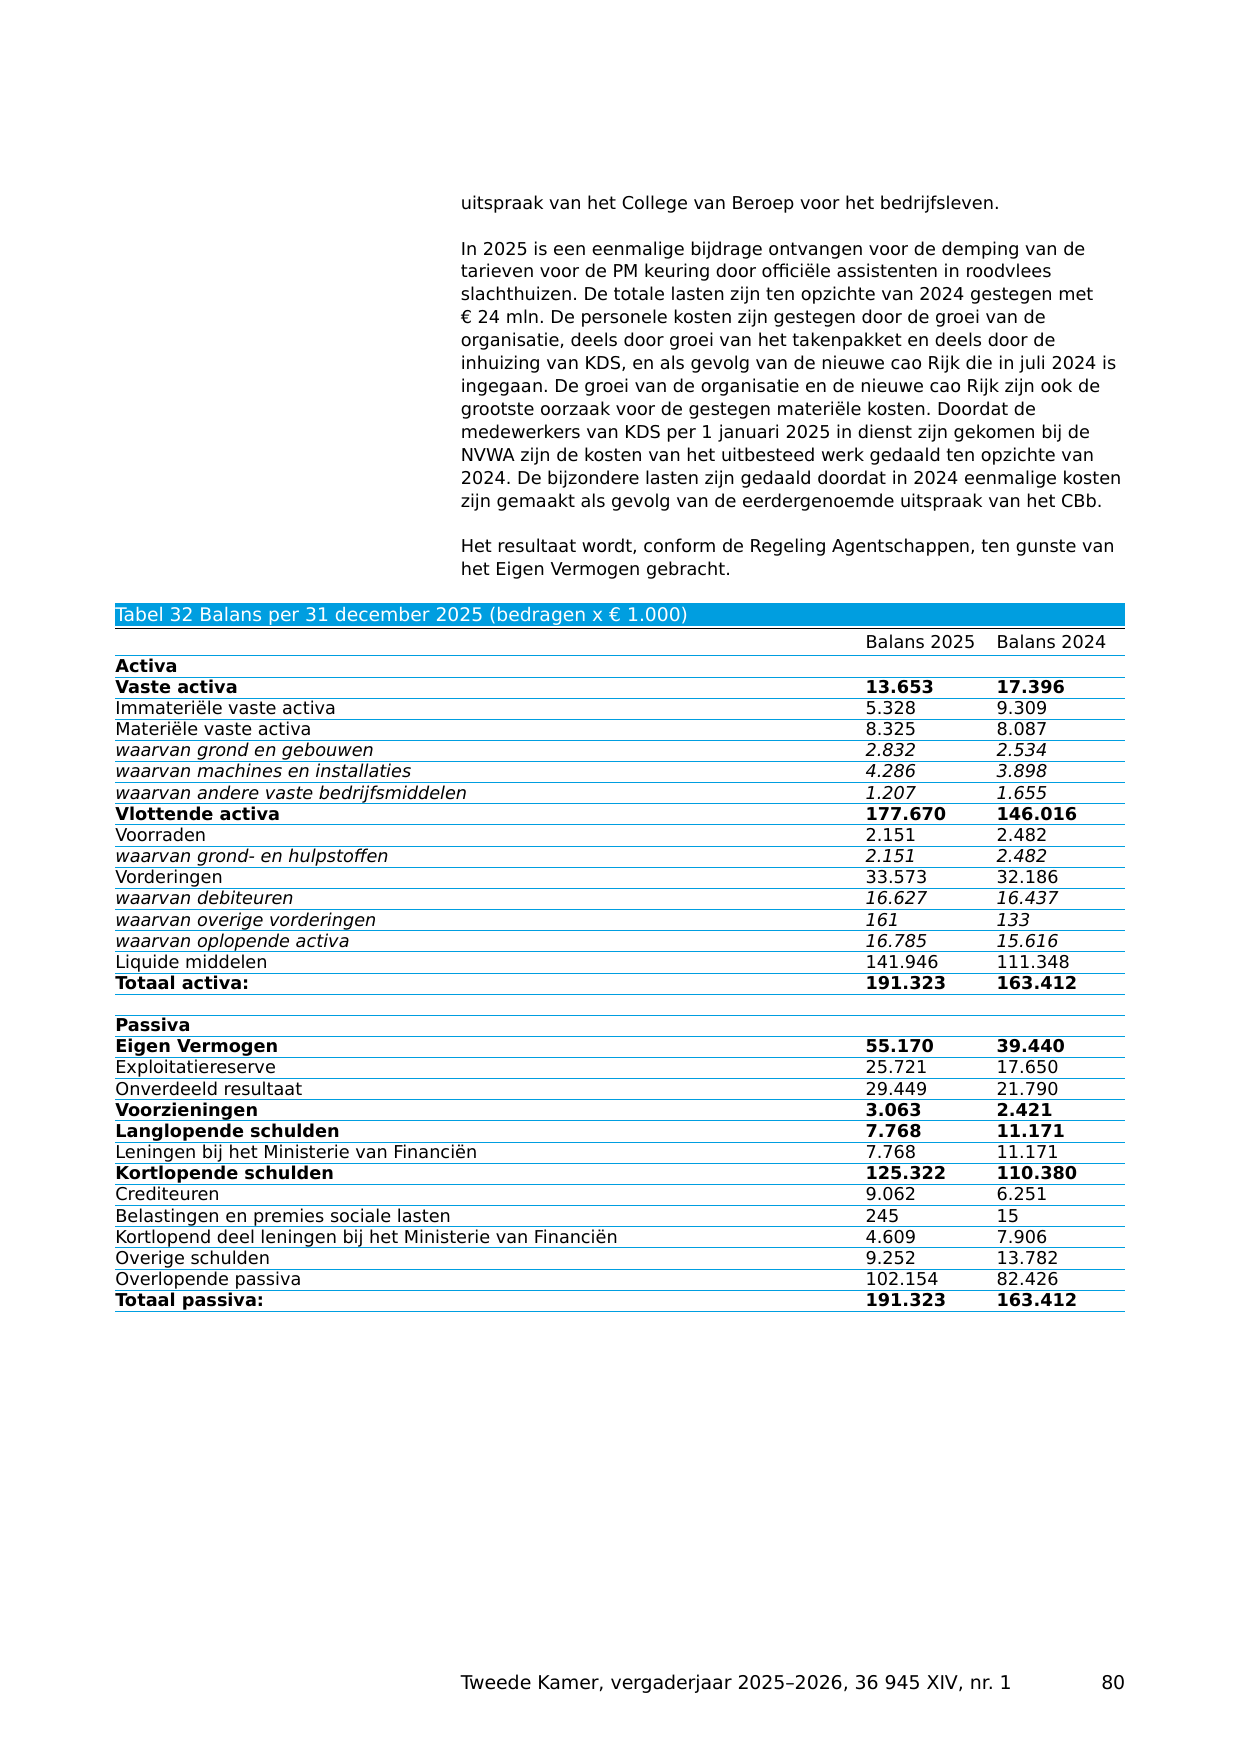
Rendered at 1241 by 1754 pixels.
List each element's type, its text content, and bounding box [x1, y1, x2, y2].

table_cell 9.062 [863, 1185, 993, 1205]
table_cell 15 [994, 1206, 1125, 1226]
table_cell 245 [863, 1206, 993, 1226]
table_cell Crediteuren [115, 1185, 862, 1205]
table_cell 39.440 [994, 1037, 1125, 1057]
table_cell [863, 995, 993, 1015]
table_cell Vlottende activa [115, 804, 862, 824]
table_cell 191.323 [863, 1291, 993, 1311]
table_cell Vaste activa [115, 678, 862, 697]
table_cell [994, 1016, 1125, 1036]
table_cell [863, 1016, 993, 1036]
table_cell Vorderingen [115, 868, 862, 888]
table_cell 4.609 [863, 1227, 993, 1247]
table_cell 11.171 [994, 1143, 1125, 1163]
table_cell waarvan overige vorderingen [115, 910, 862, 930]
table_cell Balans 2025 [863, 629, 993, 655]
table_cell 29.449 [863, 1079, 993, 1099]
table_cell 3.898 [994, 762, 1125, 782]
table_cell waarvan grond- en hulpstoffen [115, 847, 862, 867]
table_cell Overige schulden [115, 1248, 862, 1268]
text In 2025 is een eenmalige bijdrage ontvangen voor de demping van de tarieven voor de PM keuring door officiële assistenten in roodvlees slachthuizen. De totale lasten zijn ten opzichte van 2024 gestegen met € 24 mln. De personele kosten zijn gestegen door de groei van de organisatie, deels door groei van het takenpakket en deels door de inhuizing van KDS, en als gevolg van de nieuwe cao Rijk die in juli 2024 is ingegaan. De groei van de organisatie en de nieuwe cao Rijk zijn ook de grootste oorzaak voor de gestegen materiële kosten. Doordat de medewerkers van KDS per 1 januari 2025 in dienst zijn gekomen bij de NVWA zijn de kosten van het uitbesteed werk gedaald ten opzichte van 2024. De bijzondere lasten zijn gedaald doordat in 2024 eenmalige kosten zijn gemaakt als gevolg van de eerdergenoemde uitspraak van het CBb. [461, 237, 1125, 512]
table_cell [994, 995, 1125, 1015]
table_cell 102.154 [863, 1270, 993, 1289]
table_cell 8.325 [863, 720, 993, 740]
table_cell [115, 629, 862, 655]
table_cell waarvan machines en installaties [115, 762, 862, 782]
table_cell Onverdeeld resultaat [115, 1079, 862, 1099]
table_cell 82.426 [994, 1270, 1125, 1289]
table_cell 9.309 [994, 699, 1125, 719]
table_cell Belastingen en premies sociale lasten [115, 1206, 862, 1226]
table_cell [863, 656, 993, 676]
table_cell Langlopende schulden [115, 1121, 862, 1142]
table_cell 55.170 [863, 1037, 993, 1057]
table_cell 2.482 [994, 847, 1125, 867]
table_cell Balans 2024 [994, 629, 1125, 655]
table_cell 7.768 [863, 1121, 993, 1142]
table_cell 2.832 [863, 741, 993, 761]
table_cell 2.534 [994, 741, 1125, 761]
table_cell 5.328 [863, 699, 993, 719]
table_cell waarvan andere vaste bedrijfsmiddelen [115, 783, 862, 803]
table_cell waarvan debiteuren [115, 889, 862, 909]
table_cell [994, 656, 1125, 676]
table_cell Voorraden [115, 825, 862, 846]
table_cell 17.650 [994, 1058, 1125, 1078]
table_cell 16.785 [863, 931, 993, 951]
table_cell Voorzieningen [115, 1100, 862, 1120]
table_cell 32.186 [994, 868, 1125, 888]
table_cell Materiële vaste activa [115, 720, 862, 740]
table_cell 110.380 [994, 1164, 1125, 1184]
table_cell 163.412 [994, 1291, 1125, 1311]
table_cell 9.252 [863, 1248, 993, 1268]
table_cell 15.616 [994, 931, 1125, 951]
table_cell 125.322 [863, 1164, 993, 1184]
table_cell Leningen bij het Ministerie van Financiën [115, 1143, 862, 1163]
table_cell Totaal activa: [115, 974, 862, 993]
table_cell Overlopende passiva [115, 1270, 862, 1289]
table_cell Immateriële vaste activa [115, 699, 862, 719]
table_cell 2.421 [994, 1100, 1125, 1120]
table_cell 8.087 [994, 720, 1125, 740]
table_cell 111.348 [994, 952, 1125, 972]
table_cell waarvan grond en gebouwen [115, 741, 862, 761]
table_cell 163.412 [994, 974, 1125, 993]
table_cell 133 [994, 910, 1125, 930]
table_cell 2.151 [863, 847, 993, 867]
table_cell Passiva [115, 1016, 862, 1036]
table_cell 161 [863, 910, 993, 930]
table_cell Kortlopend deel leningen bij het Ministerie van Financiën [115, 1227, 862, 1247]
table_cell 16.437 [994, 889, 1125, 909]
table_cell 141.946 [863, 952, 993, 972]
table_cell 146.016 [994, 804, 1125, 824]
table_cell Exploitatiereserve [115, 1058, 862, 1078]
table_cell 25.721 [863, 1058, 993, 1078]
table_cell 16.627 [863, 889, 993, 909]
table_cell Totaal passiva: [115, 1291, 862, 1311]
table_cell 1.655 [994, 783, 1125, 803]
table_cell 4.286 [863, 762, 993, 782]
table_cell Activa [115, 656, 862, 676]
table_cell Eigen Vermogen [115, 1037, 862, 1057]
text Het resultaat wordt, conform de Regeling Agentschappen, ten gunste van het Eigen Vermogen gebracht. [461, 534, 1125, 580]
table_cell 191.323 [863, 974, 993, 993]
table_cell waarvan oplopende activa [115, 931, 862, 951]
table_cell 11.171 [994, 1121, 1125, 1142]
table_cell 17.396 [994, 678, 1125, 697]
table_cell 3.063 [863, 1100, 993, 1120]
table_cell 7.768 [863, 1143, 993, 1163]
table_cell 177.670 [863, 804, 993, 824]
table_cell 7.906 [994, 1227, 1125, 1247]
table_cell 13.653 [863, 678, 993, 697]
text uitspraak van het College van Beroep voor het bedrijfsleven. [461, 191, 1125, 214]
table_cell Kortlopende schulden [115, 1164, 862, 1184]
table_cell 1.207 [863, 783, 993, 803]
table_cell 2.482 [994, 825, 1125, 846]
table_cell 2.151 [863, 825, 993, 846]
table_cell 33.573 [863, 868, 993, 888]
table_cell 21.790 [994, 1079, 1125, 1099]
table_cell 13.782 [994, 1248, 1125, 1268]
table_cell Liquide middelen [115, 952, 862, 972]
table_cell 6.251 [994, 1185, 1125, 1205]
table_cell [115, 995, 862, 1015]
